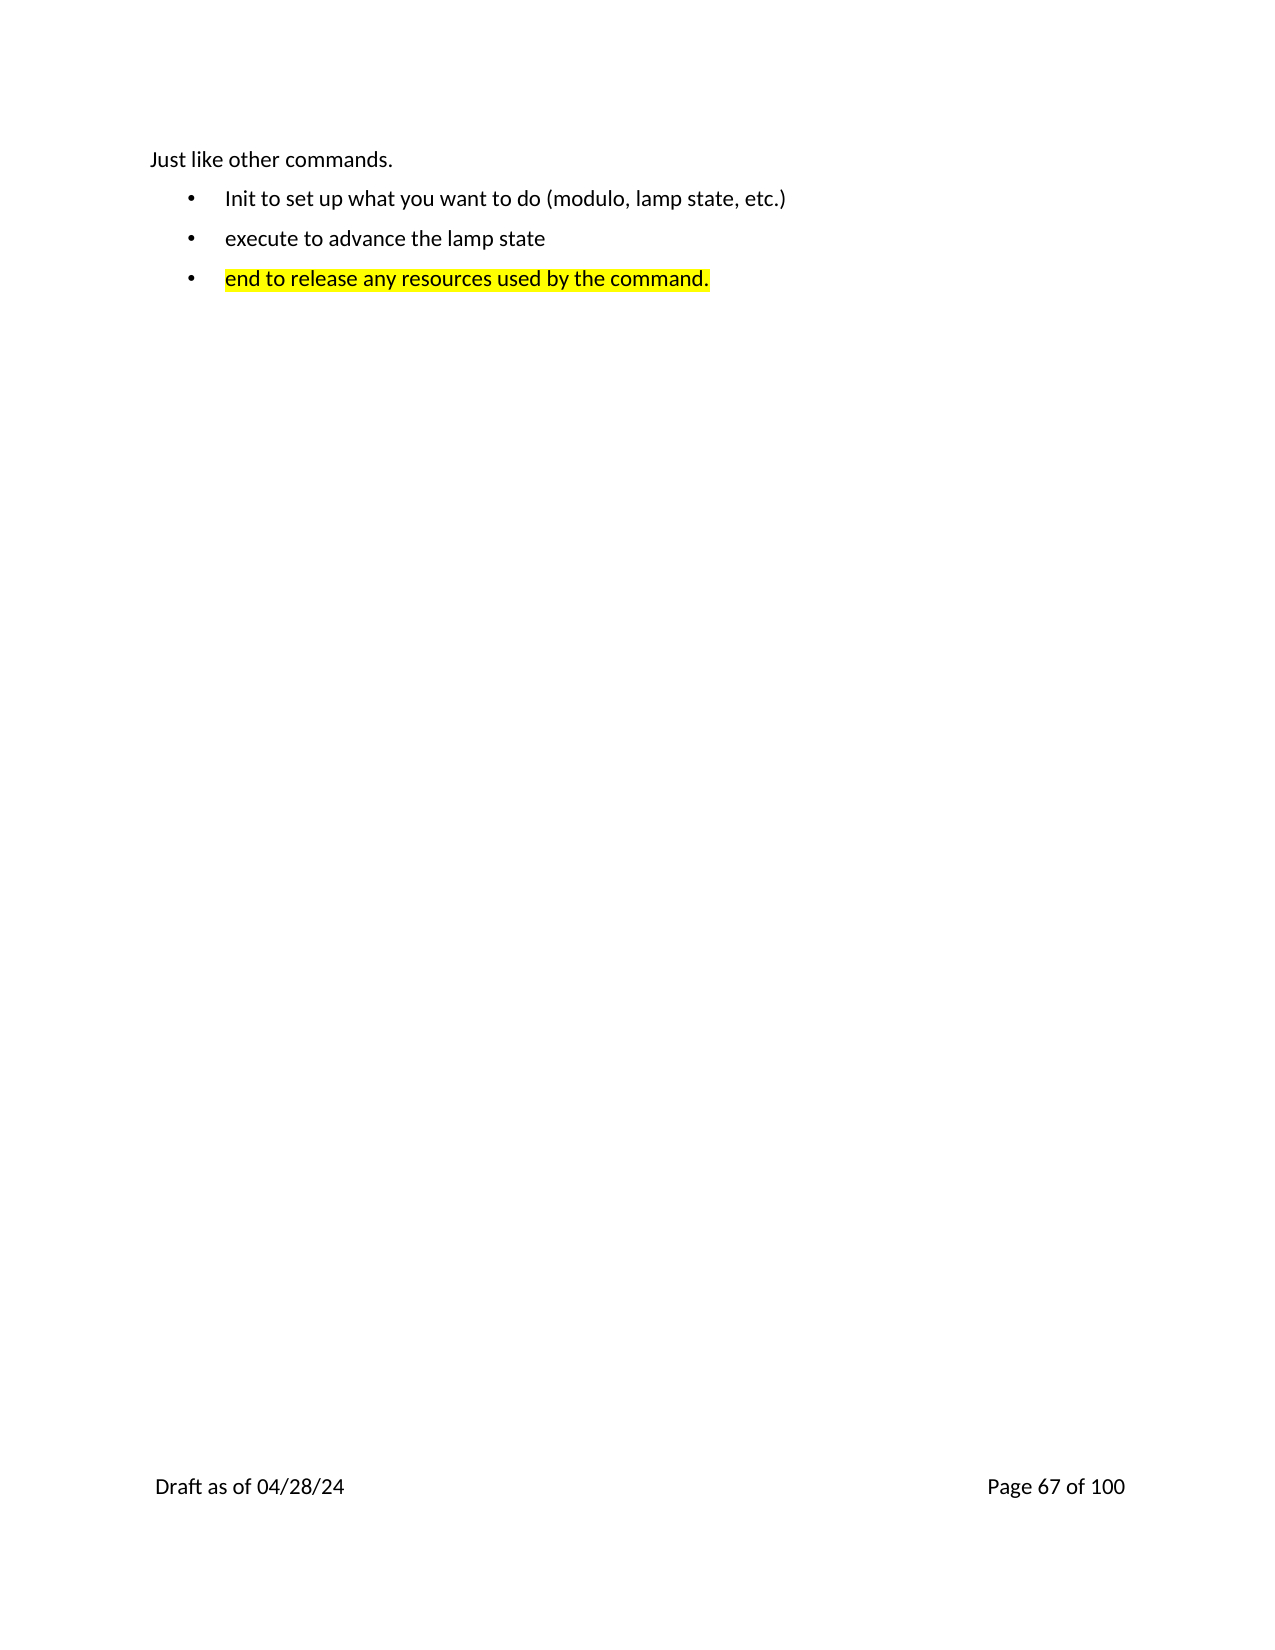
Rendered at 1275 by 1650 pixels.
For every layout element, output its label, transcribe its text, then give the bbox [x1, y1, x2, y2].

list execute to advance the lamp state [187, 229, 1125, 252]
list Init to set up what you want to do (modulo, lamp state, etc.) [187, 189, 1125, 212]
text Just like other commands. [150, 150, 1125, 173]
list end to release any resources used by the command. [187, 269, 1125, 292]
